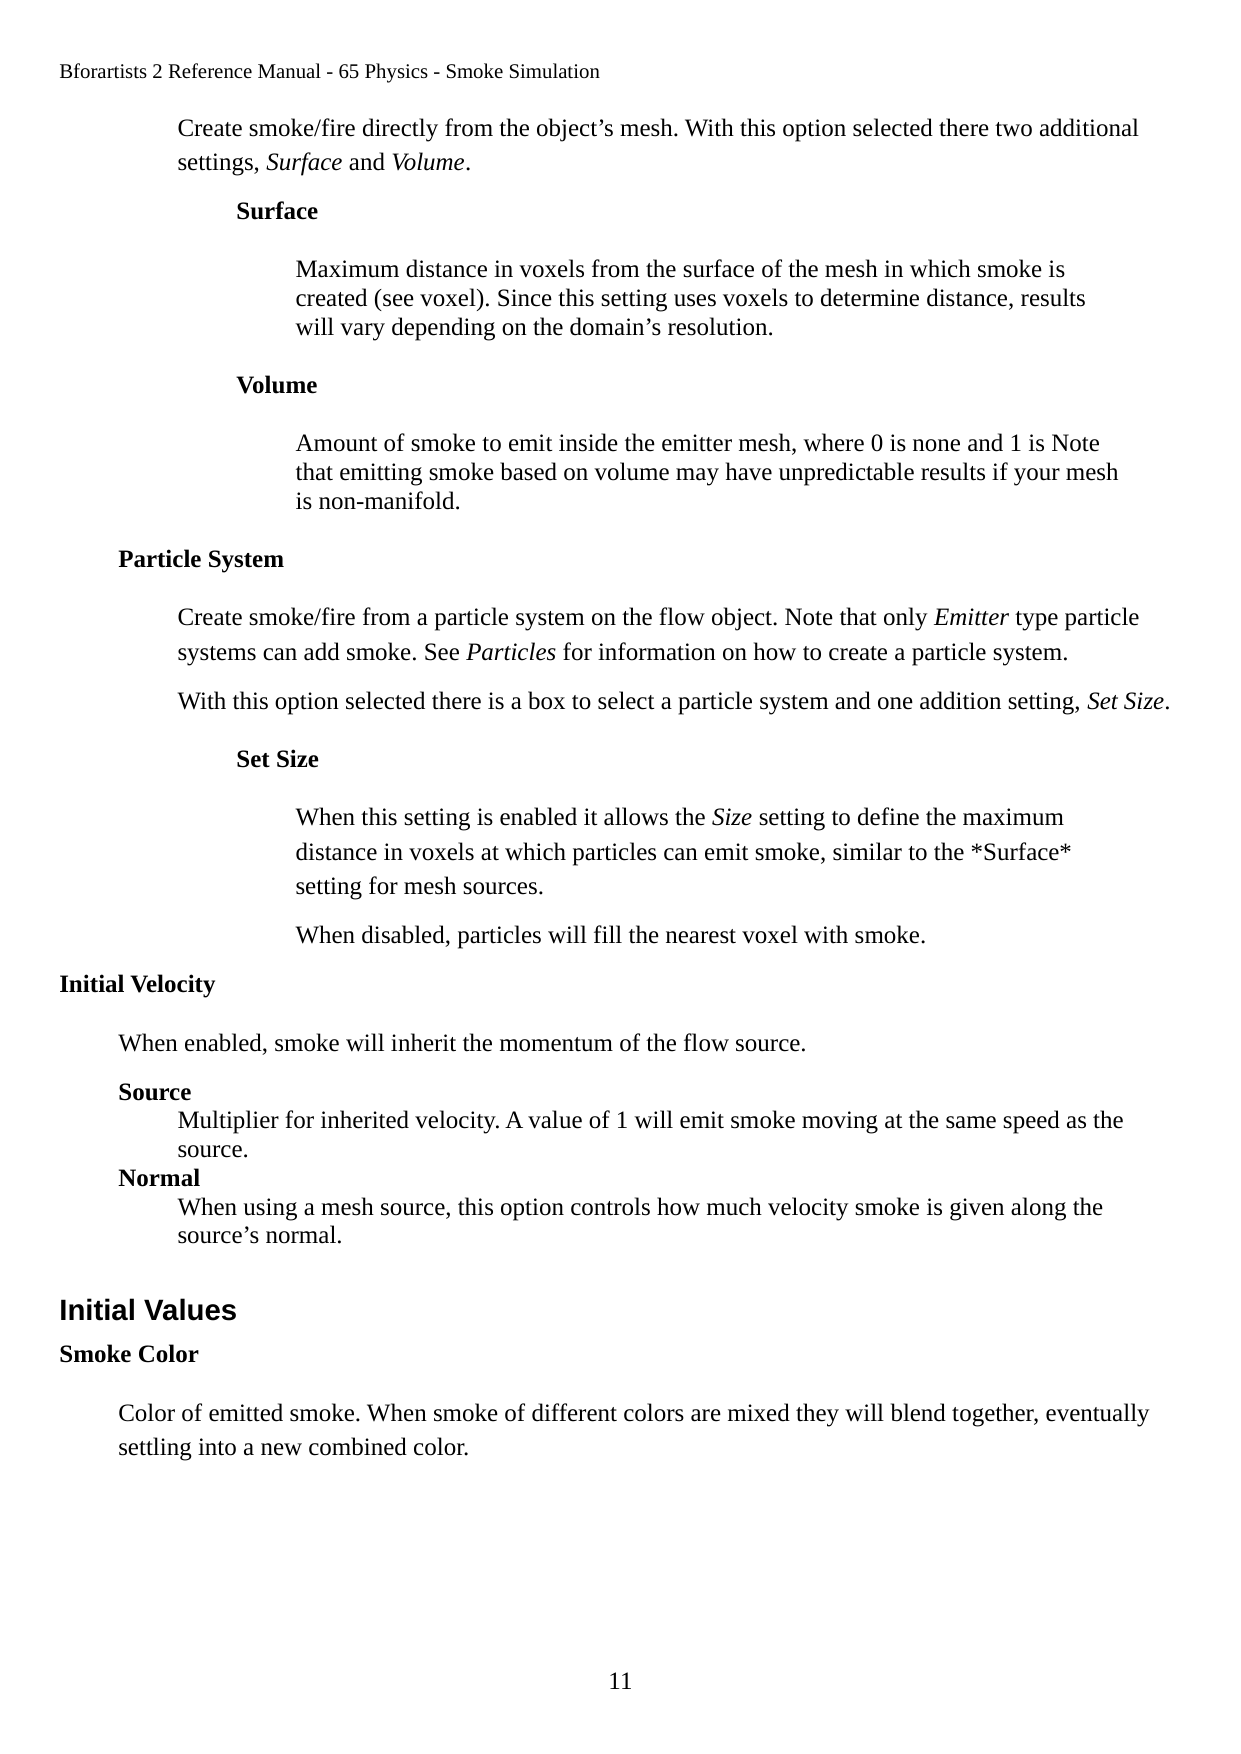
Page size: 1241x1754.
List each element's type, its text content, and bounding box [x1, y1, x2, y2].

text Create smoke/fire from a particle system on the flow object. Note that only Emitter type particle systems can add smoke. See Particles for information on how to create a particle system. [177, 602, 1181, 666]
text When this setting is enabled it allows the Size setting to define the maximum distance in voxels at which particles can emit smoke, similar to the *Surface* setting for mesh sources. [295, 802, 1122, 900]
subtitle Particle System [118, 544, 1181, 573]
text When enabled, smoke will inherit the momentum of the flow source. [118, 1028, 1181, 1056]
list Amount of smoke to emit inside the emitter mesh, where 0 is none and 1 is Note that emitting smoke based on volume may have unpredictable results if your mesh is non-manifold. [295, 428, 1122, 514]
text When disabled, particles will fill the nearest voxel with smoke. [295, 920, 1122, 949]
subtitle Initial Values [59, 1293, 1181, 1327]
subtitle Smoke Color [59, 1339, 1181, 1368]
subtitle Normal [118, 1163, 1181, 1192]
list When using a mesh source, this option controls how much velocity smoke is given along the source’s normal. [177, 1192, 1181, 1249]
subtitle Volume [236, 370, 1122, 399]
text Create smoke/fire directly from the object’s mesh. With this option selected there two additional settings, Surface and Volume. [177, 113, 1181, 176]
subtitle Surface [236, 196, 1122, 225]
list Multiplier for inherited velocity. A value of 1 will emit smoke moving at the same speed as the source. [177, 1105, 1181, 1163]
subtitle Set Size [236, 744, 1122, 773]
list Maximum distance in voxels from the surface of the mesh in which smoke is created (see voxel). Since this setting uses voxels to determine distance, results will vary depending on the domain’s resolution. [295, 254, 1122, 341]
list With this option selected there is a box to select a particle system and one addition setting, Set Size. [177, 686, 1181, 714]
subtitle Initial Velocity [59, 969, 1181, 998]
text Color of emitted smoke. When smoke of different colors are mixed they will blend together, eventually settling into a new combined color. [118, 1398, 1181, 1461]
subtitle Source [118, 1077, 1181, 1105]
